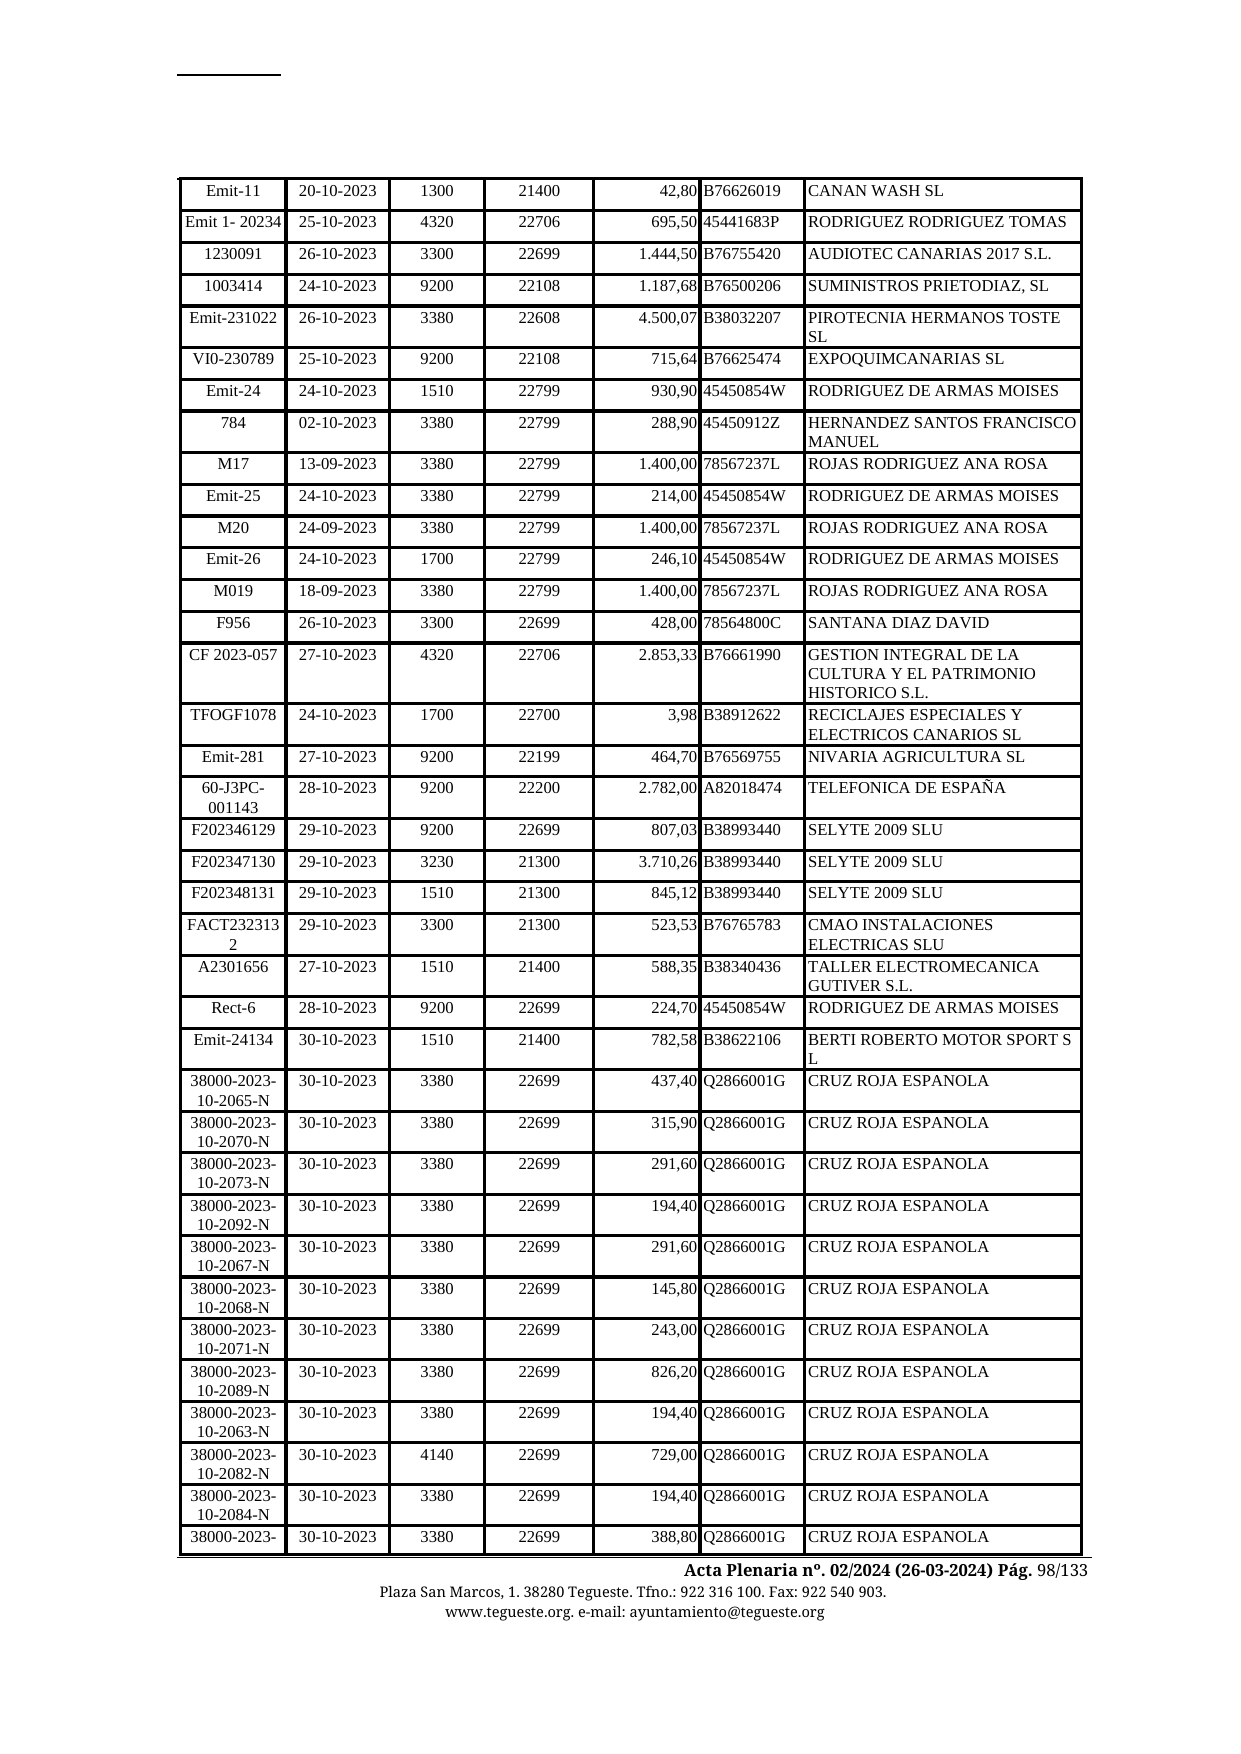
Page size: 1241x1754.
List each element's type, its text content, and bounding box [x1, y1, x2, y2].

table_cell Emit 1- 20234 [182, 212, 284, 241]
table_cell 4140 [391, 1444, 483, 1483]
table_cell RODRIGUEZ DE ARMAS MOISES [806, 486, 1080, 514]
table_cell 22108 [486, 349, 592, 377]
table_cell 45450854W [702, 381, 803, 409]
table_cell 22700 [486, 705, 592, 743]
table_cell 523,53 [595, 915, 698, 953]
table_cell 388,80 [595, 1527, 698, 1553]
table_cell 3,98 [595, 705, 698, 743]
table_cell 291,60 [595, 1237, 698, 1275]
table_cell 3380 [391, 486, 483, 514]
table_cell 1700 [391, 705, 483, 743]
table_cell CRUZ ROJA ESPANOLA [806, 1154, 1080, 1192]
table_cell M17 [182, 454, 284, 482]
table_cell 3.710,26 [595, 852, 698, 880]
table_cell 1510 [391, 1030, 483, 1068]
table_cell 30-10-2023 [288, 1361, 388, 1400]
table_cell 3380 [391, 1320, 483, 1358]
table_cell 21400 [486, 957, 592, 995]
table_cell 1230091 [182, 244, 284, 272]
table_cell BERTI ROBERTO MOTOR SPORT S L [806, 1030, 1080, 1068]
table_cell Q2866001G [702, 1154, 803, 1192]
table_cell ROJAS RODRIGUEZ ANA ROSA [806, 518, 1080, 546]
table_cell SELYTE 2009 SLU [806, 883, 1080, 912]
table_cell 3380 [391, 1154, 483, 1192]
table_cell 826,20 [595, 1361, 698, 1400]
table_cell Q2866001G [702, 1361, 803, 1400]
table_cell 26-10-2023 [288, 613, 388, 641]
table_cell 145,80 [595, 1279, 698, 1317]
table_cell 29-10-2023 [288, 883, 388, 912]
table_cell 28-10-2023 [288, 998, 388, 1027]
table_cell 22699 [486, 613, 592, 641]
table_cell 3380 [391, 1071, 483, 1109]
table_cell 25-10-2023 [288, 212, 388, 241]
table_cell B76626019 [702, 180, 803, 209]
table_cell 3380 [391, 1527, 483, 1553]
table_cell 18-09-2023 [288, 581, 388, 609]
table_cell 22699 [486, 1113, 592, 1151]
table_cell 30-10-2023 [288, 1444, 388, 1483]
table_cell RODRIGUEZ DE ARMAS MOISES [806, 381, 1080, 409]
table_cell 45450854W [702, 486, 803, 514]
table_cell 1700 [391, 549, 483, 578]
table_cell 3380 [391, 1279, 483, 1317]
table_cell F202347130 [182, 852, 284, 880]
table_cell 291,60 [595, 1154, 698, 1192]
table_cell 3380 [391, 1403, 483, 1441]
table_cell 782,58 [595, 1030, 698, 1068]
table_cell 38000-2023- [182, 1527, 284, 1553]
table_cell 1510 [391, 381, 483, 409]
table_cell 21300 [486, 915, 592, 953]
table_cell CRUZ ROJA ESPANOLA [806, 1113, 1080, 1151]
table_cell CRUZ ROJA ESPANOLA [806, 1486, 1080, 1524]
table_cell 24-10-2023 [288, 276, 388, 304]
table_cell 27-10-2023 [288, 747, 388, 775]
table_cell 437,40 [595, 1071, 698, 1109]
table_cell 3380 [391, 1486, 483, 1524]
table_cell 9200 [391, 747, 483, 775]
table_cell RECICLAJES ESPECIALES Y ELECTRICOS CANARIOS SL [806, 705, 1080, 743]
table_cell Emit-231022 [182, 308, 284, 346]
table_cell 21400 [486, 180, 592, 209]
table_cell CANAN WASH SL [806, 180, 1080, 209]
table_cell 246,10 [595, 549, 698, 578]
table_cell CRUZ ROJA ESPANOLA [806, 1279, 1080, 1317]
table_cell ROJAS RODRIGUEZ ANA ROSA [806, 581, 1080, 609]
table_cell 930,90 [595, 381, 698, 409]
table_cell 38000-2023-10-2070-N [182, 1113, 284, 1151]
table_cell 1.400,00 [595, 518, 698, 546]
table_cell 428,00 [595, 613, 698, 641]
table_cell 3380 [391, 308, 483, 346]
table_cell Q2866001G [702, 1486, 803, 1524]
table_cell 38000-2023-10-2082-N [182, 1444, 284, 1483]
table_cell Q2866001G [702, 1444, 803, 1483]
table_cell 78564800C [702, 613, 803, 641]
table_cell 4320 [391, 645, 483, 702]
table_cell B76500206 [702, 276, 803, 304]
table_cell CMAO INSTALACIONES ELECTRICAS SLU [806, 915, 1080, 953]
table_cell B76661990 [702, 645, 803, 702]
table_cell 194,40 [595, 1196, 698, 1234]
table_cell 3380 [391, 1361, 483, 1400]
table_cell 30-10-2023 [288, 1237, 388, 1275]
table_cell 45450854W [702, 549, 803, 578]
table_cell 27-10-2023 [288, 645, 388, 702]
table_cell 38000-2023-10-2089-N [182, 1361, 284, 1400]
table_cell TELEFONICA DE ESPAÑA [806, 778, 1080, 817]
table_cell 30-10-2023 [288, 1113, 388, 1151]
table_cell 78567237L [702, 581, 803, 609]
table_cell 22699 [486, 1444, 592, 1483]
table_cell B76765783 [702, 915, 803, 953]
table_cell B76569755 [702, 747, 803, 775]
table_cell AUDIOTEC CANARIAS 2017 S.L. [806, 244, 1080, 272]
table_cell RODRIGUEZ DE ARMAS MOISES [806, 998, 1080, 1027]
table_cell 27-10-2023 [288, 957, 388, 995]
table_cell B38912622 [702, 705, 803, 743]
table_cell 22699 [486, 1527, 592, 1553]
table_cell 38000-2023-10-2084-N [182, 1486, 284, 1524]
table_cell 29-10-2023 [288, 820, 388, 848]
table_cell 2.853,33 [595, 645, 698, 702]
table_cell 60-J3PC-001143 [182, 778, 284, 817]
table_cell 22799 [486, 518, 592, 546]
table_cell 02-10-2023 [288, 413, 388, 451]
table_cell 315,90 [595, 1113, 698, 1151]
table_cell 22799 [486, 581, 592, 609]
table_cell F202348131 [182, 883, 284, 912]
table_cell B38993440 [702, 820, 803, 848]
table_cell RODRIGUEZ DE ARMAS MOISES [806, 549, 1080, 578]
table_cell Emit-26 [182, 549, 284, 578]
table_cell 22608 [486, 308, 592, 346]
table_cell 78567237L [702, 454, 803, 482]
table_cell 214,00 [595, 486, 698, 514]
table_cell Q2866001G [702, 1237, 803, 1275]
table_cell 1.187,68 [595, 276, 698, 304]
table_cell 38000-2023-10-2065-N [182, 1071, 284, 1109]
table_cell 24-10-2023 [288, 486, 388, 514]
table_cell SELYTE 2009 SLU [806, 852, 1080, 880]
table_cell 13-09-2023 [288, 454, 388, 482]
table_cell 30-10-2023 [288, 1279, 388, 1317]
table_cell 22699 [486, 1279, 592, 1317]
table_cell 38000-2023-10-2063-N [182, 1403, 284, 1441]
table_cell M019 [182, 581, 284, 609]
table_cell 22799 [486, 454, 592, 482]
table_cell 26-10-2023 [288, 244, 388, 272]
table_cell 22699 [486, 998, 592, 1027]
table_cell 22799 [486, 486, 592, 514]
table_cell 30-10-2023 [288, 1071, 388, 1109]
table_cell CRUZ ROJA ESPANOLA [806, 1071, 1080, 1109]
table_cell 30-10-2023 [288, 1486, 388, 1524]
table_cell Q2866001G [702, 1113, 803, 1151]
table_cell CRUZ ROJA ESPANOLA [806, 1444, 1080, 1483]
table_cell 224,70 [595, 998, 698, 1027]
table_cell CRUZ ROJA ESPANOLA [806, 1361, 1080, 1400]
table_cell CF 2023-057 [182, 645, 284, 702]
table_cell 1.444,50 [595, 244, 698, 272]
table_cell 25-10-2023 [288, 349, 388, 377]
table_cell 1510 [391, 883, 483, 912]
table_cell 464,70 [595, 747, 698, 775]
table_cell CRUZ ROJA ESPANOLA [806, 1196, 1080, 1234]
table_cell 22108 [486, 276, 592, 304]
table_cell 1300 [391, 180, 483, 209]
table_cell 45450912Z [702, 413, 803, 451]
table_cell 288,90 [595, 413, 698, 451]
table_cell Q2866001G [702, 1527, 803, 1553]
table_cell A2301656 [182, 957, 284, 995]
table_cell 22200 [486, 778, 592, 817]
table_cell SUMINISTROS PRIETODIAZ, SL [806, 276, 1080, 304]
table_cell ROJAS RODRIGUEZ ANA ROSA [806, 454, 1080, 482]
table_cell TALLER ELECTROMECANICA GUTIVER S.L. [806, 957, 1080, 995]
table_cell 22699 [486, 820, 592, 848]
table_cell 22699 [486, 1071, 592, 1109]
table_cell 22699 [486, 1154, 592, 1192]
table_cell 28-10-2023 [288, 778, 388, 817]
table_cell 3380 [391, 1237, 483, 1275]
table_cell 784 [182, 413, 284, 451]
table_cell 38000-2023-10-2067-N [182, 1237, 284, 1275]
table_cell 22699 [486, 1361, 592, 1400]
table_cell 3380 [391, 518, 483, 546]
table_cell 9200 [391, 276, 483, 304]
table_cell 3380 [391, 1196, 483, 1234]
table_cell 9200 [391, 820, 483, 848]
table_cell F956 [182, 613, 284, 641]
table_cell EXPOQUIMCANARIAS SL [806, 349, 1080, 377]
table_cell Q2866001G [702, 1071, 803, 1109]
table_cell 38000-2023-10-2068-N [182, 1279, 284, 1317]
table_cell 729,00 [595, 1444, 698, 1483]
table_cell RODRIGUEZ RODRIGUEZ TOMAS [806, 212, 1080, 241]
table_cell VI0-230789 [182, 349, 284, 377]
table_cell 24-10-2023 [288, 705, 388, 743]
table_cell 21400 [486, 1030, 592, 1068]
table_cell 588,35 [595, 957, 698, 995]
table_cell M20 [182, 518, 284, 546]
table_cell 22799 [486, 381, 592, 409]
table_cell 24-09-2023 [288, 518, 388, 546]
table_cell 22799 [486, 549, 592, 578]
table_cell PIROTECNIA HERMANOS TOSTE SL [806, 308, 1080, 346]
table_cell TFOGF1078 [182, 705, 284, 743]
table_cell 9200 [391, 998, 483, 1027]
table_cell 22699 [486, 1320, 592, 1358]
table_cell B38993440 [702, 852, 803, 880]
table_cell 4.500,07 [595, 308, 698, 346]
table_cell A82018474 [702, 778, 803, 817]
table_cell 45450854W [702, 998, 803, 1027]
table_cell 9200 [391, 778, 483, 817]
table_cell Emit-281 [182, 747, 284, 775]
table_cell 30-10-2023 [288, 1527, 388, 1553]
table_cell 4320 [391, 212, 483, 241]
table_cell Emit-11 [182, 180, 284, 209]
table_cell 1.400,00 [595, 454, 698, 482]
table_cell Q2866001G [702, 1403, 803, 1441]
table_cell 3300 [391, 244, 483, 272]
table_cell CRUZ ROJA ESPANOLA [806, 1527, 1080, 1553]
table_cell 24-10-2023 [288, 549, 388, 578]
table_cell 45441683P [702, 212, 803, 241]
table_cell 29-10-2023 [288, 852, 388, 880]
table_cell 194,40 [595, 1403, 698, 1441]
table_cell B38622106 [702, 1030, 803, 1068]
table_cell GESTION INTEGRAL DE LA CULTURA Y EL PATRIMONIO HISTORICO S.L. [806, 645, 1080, 702]
table_cell Rect-6 [182, 998, 284, 1027]
table_cell B38032207 [702, 308, 803, 346]
table_cell 3380 [391, 1113, 483, 1151]
table_cell 243,00 [595, 1320, 698, 1358]
table_cell 3380 [391, 454, 483, 482]
table_cell SANTANA DIAZ DAVID [806, 613, 1080, 641]
table_cell 38000-2023-10-2092-N [182, 1196, 284, 1234]
table_cell Emit-24134 [182, 1030, 284, 1068]
table_cell B38340436 [702, 957, 803, 995]
table_cell SELYTE 2009 SLU [806, 820, 1080, 848]
table_cell 22706 [486, 645, 592, 702]
table_cell 3300 [391, 613, 483, 641]
table_cell 22699 [486, 244, 592, 272]
table_cell 21300 [486, 883, 592, 912]
table_cell B76625474 [702, 349, 803, 377]
table_cell HERNANDEZ SANTOS FRANCISCO MANUEL [806, 413, 1080, 451]
table_cell 38000-2023-10-2073-N [182, 1154, 284, 1192]
table_cell FACT2323132 [182, 915, 284, 953]
table_cell 78567237L [702, 518, 803, 546]
table_cell 9200 [391, 349, 483, 377]
table_cell CRUZ ROJA ESPANOLA [806, 1403, 1080, 1441]
table_cell B38993440 [702, 883, 803, 912]
table_cell 22199 [486, 747, 592, 775]
table_cell 3230 [391, 852, 483, 880]
table_cell 807,03 [595, 820, 698, 848]
table_cell 21300 [486, 852, 592, 880]
table_cell 3300 [391, 915, 483, 953]
table_cell 38000-2023-10-2071-N [182, 1320, 284, 1358]
table_cell 695,50 [595, 212, 698, 241]
table_cell 3380 [391, 581, 483, 609]
table_cell 30-10-2023 [288, 1030, 388, 1068]
table_cell 22706 [486, 212, 592, 241]
table_cell 715,64 [595, 349, 698, 377]
table_cell 22699 [486, 1403, 592, 1441]
table_cell 22699 [486, 1237, 592, 1275]
table_cell CRUZ ROJA ESPANOLA [806, 1320, 1080, 1358]
table_cell B76755420 [702, 244, 803, 272]
table_cell 30-10-2023 [288, 1196, 388, 1234]
table_cell NIVARIA AGRICULTURA SL [806, 747, 1080, 775]
table_cell 22699 [486, 1486, 592, 1524]
table_cell 26-10-2023 [288, 308, 388, 346]
table_cell 845,12 [595, 883, 698, 912]
table_cell 3380 [391, 413, 483, 451]
table_cell Emit-25 [182, 486, 284, 514]
table_cell 30-10-2023 [288, 1154, 388, 1192]
table_cell 30-10-2023 [288, 1403, 388, 1441]
table_cell 24-10-2023 [288, 381, 388, 409]
table_cell 29-10-2023 [288, 915, 388, 953]
table_cell F202346129 [182, 820, 284, 848]
table_cell 1003414 [182, 276, 284, 304]
table_cell 22699 [486, 1196, 592, 1234]
table_cell 30-10-2023 [288, 1320, 388, 1358]
table_cell Q2866001G [702, 1320, 803, 1358]
table_cell 1510 [391, 957, 483, 995]
table_cell CRUZ ROJA ESPANOLA [806, 1237, 1080, 1275]
table_cell 2.782,00 [595, 778, 698, 817]
table_cell Q2866001G [702, 1196, 803, 1234]
table_cell 20-10-2023 [288, 180, 388, 209]
table_cell 194,40 [595, 1486, 698, 1524]
table_cell 22799 [486, 413, 592, 451]
table_cell 42,80 [595, 180, 698, 209]
table_cell Emit-24 [182, 381, 284, 409]
table_cell 1.400,00 [595, 581, 698, 609]
table_cell Q2866001G [702, 1279, 803, 1317]
